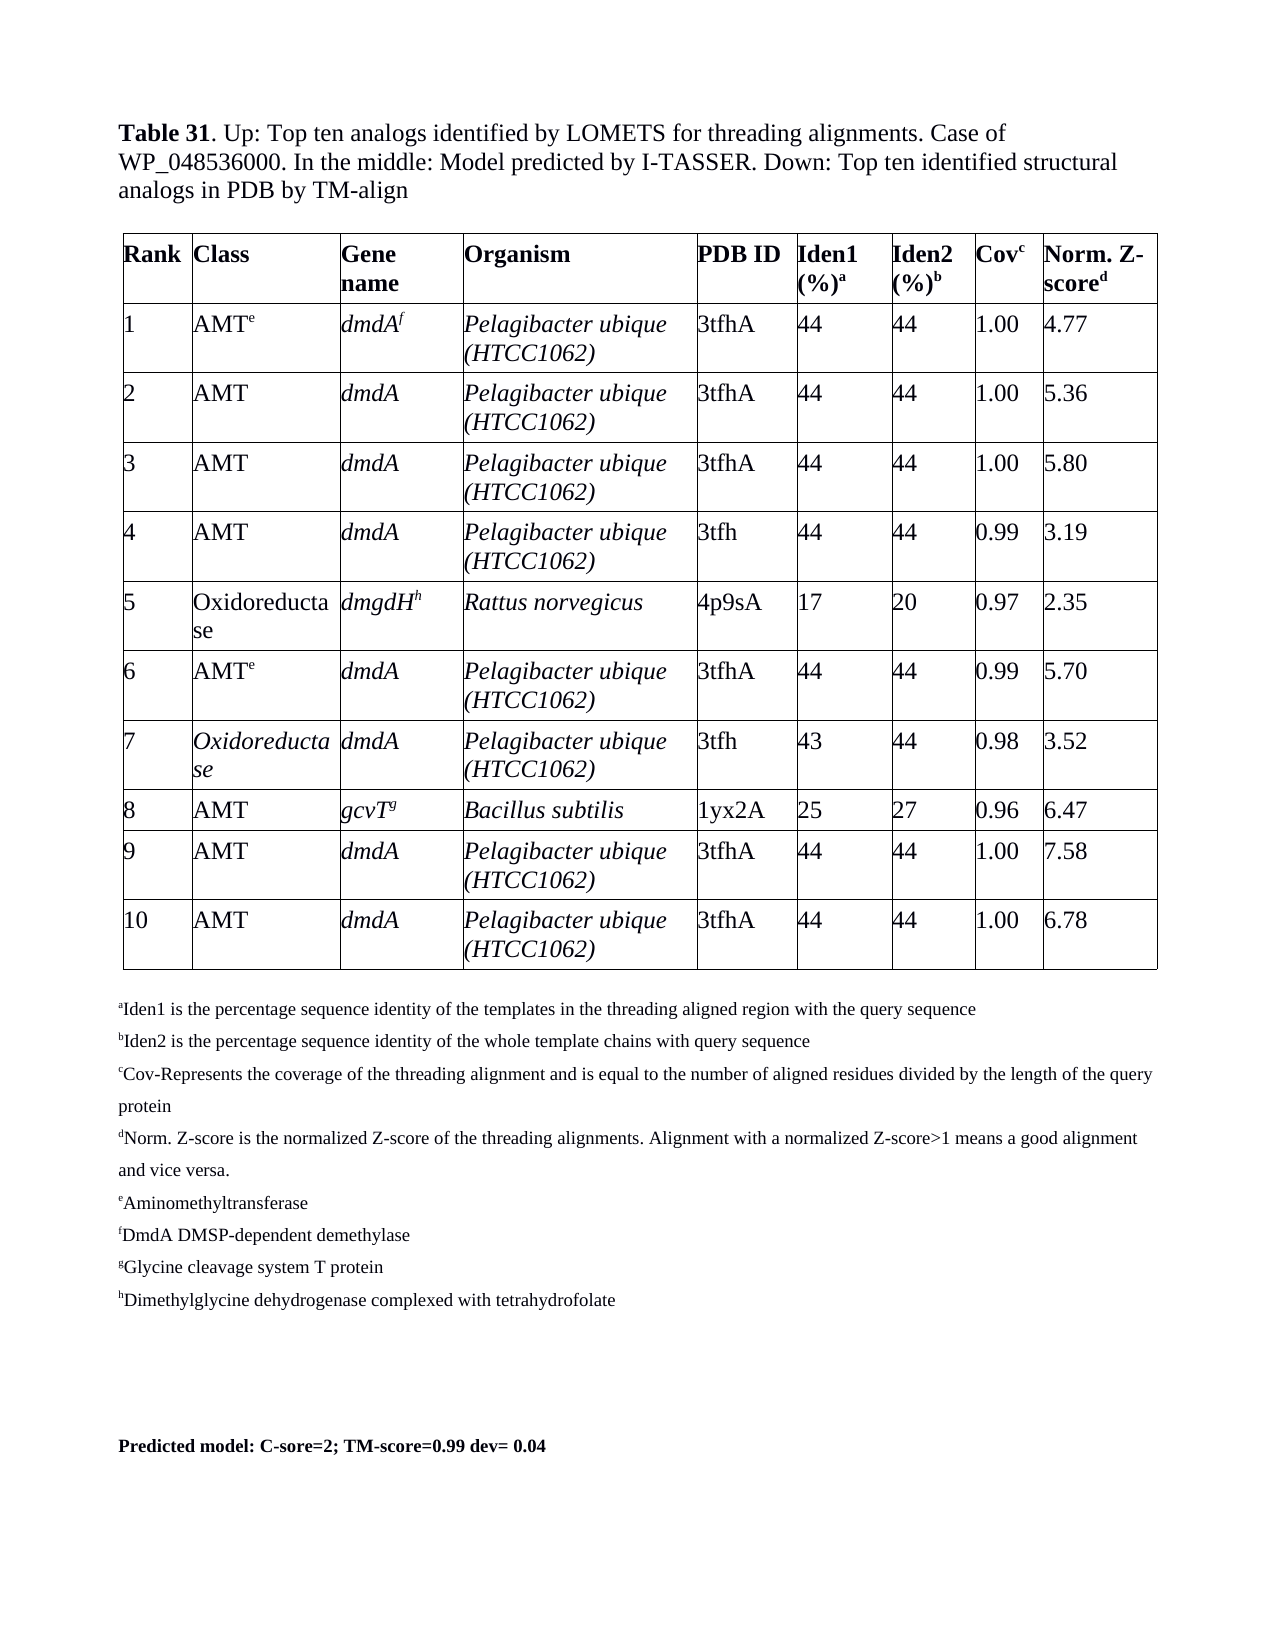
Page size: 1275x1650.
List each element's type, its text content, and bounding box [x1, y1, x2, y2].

table_cell 0.96 [976, 790, 1043, 830]
table_cell 2 [124, 373, 192, 442]
table_cell Pelagibacter ubique (HTCC1062) [464, 900, 697, 969]
table_cell 4p9sA [698, 582, 797, 650]
table_cell 5.70 [1044, 651, 1157, 719]
table_cell dmdA [341, 900, 463, 969]
table_cell Pelagibacter ubique (HTCC1062) [464, 373, 697, 442]
table_cell 6.47 [1044, 790, 1157, 830]
table_cell 44 [798, 651, 892, 719]
text hDimethylglycine dehydrogenase complexed with tetrahydrofolate [118, 1288, 1157, 1310]
table_cell 1.00 [976, 373, 1043, 442]
table_cell 3tfhA [698, 900, 797, 969]
table_cell 44 [893, 651, 975, 719]
table_cell 3tfh [698, 512, 797, 581]
table_cell 1.00 [976, 900, 1043, 969]
table_header Norm. Z-scored [1044, 234, 1157, 303]
table_cell AMT [193, 900, 340, 969]
table_cell Oxidoreductase [193, 582, 340, 650]
text eAminomethyltransferase [118, 1192, 1157, 1213]
table_cell 2.35 [1044, 582, 1157, 650]
table_cell Bacillus subtilis [464, 790, 697, 830]
table_cell AMT [193, 443, 340, 511]
table_cell 20 [893, 582, 975, 650]
table_cell 25 [798, 790, 892, 830]
table_cell 7 [124, 721, 192, 789]
table_cell 27 [893, 790, 975, 830]
table_cell Rattus norvegicus [464, 582, 697, 650]
table_header Covc [976, 234, 1043, 303]
table_cell 3tfhA [698, 443, 797, 511]
table_cell 44 [893, 831, 975, 899]
table_cell 3tfh [698, 721, 797, 789]
table_cell dmdA [341, 443, 463, 511]
table_cell 44 [893, 304, 975, 372]
table_header PDB ID [698, 234, 797, 303]
table_cell 5.36 [1044, 373, 1157, 442]
table_cell dmdA [341, 831, 463, 899]
table_cell 3 [124, 443, 192, 511]
table_cell Pelagibacter ubique (HTCC1062) [464, 831, 697, 899]
table_cell 5.80 [1044, 443, 1157, 511]
table_cell dmdA [341, 651, 463, 719]
table_cell 0.97 [976, 582, 1043, 650]
table_cell Pelagibacter ubique (HTCC1062) [464, 304, 697, 372]
table_cell 44 [893, 900, 975, 969]
table_cell 4 [124, 512, 192, 581]
text gGlycine cleavage system T protein [118, 1256, 1157, 1278]
table_cell 44 [893, 443, 975, 511]
table_cell dmdA [341, 721, 463, 789]
text cCov-Represents the coverage of the threading alignment and is equal to the number of aligned residues divided by the length of the query protein [118, 1062, 1157, 1116]
table_cell 1.00 [976, 831, 1043, 899]
table_cell Pelagibacter ubique (HTCC1062) [464, 651, 697, 719]
table_cell 8 [124, 790, 192, 830]
table_cell Pelagibacter ubique (HTCC1062) [464, 443, 697, 511]
table_cell 7.58 [1044, 831, 1157, 899]
table_header Organism [464, 234, 697, 303]
table_cell AMTe [193, 304, 340, 372]
table_cell 44 [893, 721, 975, 789]
table_cell dmdA [341, 373, 463, 442]
table_cell AMT [193, 373, 340, 442]
table_cell 4.77 [1044, 304, 1157, 372]
table_cell 44 [798, 900, 892, 969]
table_cell Pelagibacter ubique (HTCC1062) [464, 512, 697, 581]
table_cell 0.99 [976, 512, 1043, 581]
table_cell 0.98 [976, 721, 1043, 789]
table_cell 44 [893, 512, 975, 581]
table_cell 0.99 [976, 651, 1043, 719]
table_cell 44 [893, 373, 975, 442]
table_cell AMT [193, 831, 340, 899]
table_cell 3.52 [1044, 721, 1157, 789]
table_cell 9 [124, 831, 192, 899]
table_cell 1 [124, 304, 192, 372]
table_cell 3tfhA [698, 304, 797, 372]
table_cell 1yx2A [698, 790, 797, 830]
table_header Gene name [341, 234, 463, 303]
table_cell 1.00 [976, 304, 1043, 372]
table_header Iden1 (%)a [798, 234, 892, 303]
table_cell 44 [798, 373, 892, 442]
table_cell dmdA [341, 512, 463, 581]
table_cell Pelagibacter ubique (HTCC1062) [464, 721, 697, 789]
table_cell 3tfhA [698, 651, 797, 719]
table_cell 6 [124, 651, 192, 719]
table_cell AMT [193, 790, 340, 830]
table_cell dmgdHh [341, 582, 463, 650]
table_cell dmdAf [341, 304, 463, 372]
table_cell 44 [798, 443, 892, 511]
text fDmdA DMSP-dependent demethylase [118, 1224, 1157, 1246]
table_cell 5 [124, 582, 192, 650]
table_cell 44 [798, 831, 892, 899]
table_cell Oxidoreductase [193, 721, 340, 789]
table_cell 3.19 [1044, 512, 1157, 581]
table_cell gcvTg [341, 790, 463, 830]
table_cell 44 [798, 512, 892, 581]
table_cell 6.78 [1044, 900, 1157, 969]
text dNorm. Z-score is the normalized Z-score of the threading alignments. Alignment with a normalized Z-score>1 means a good alignment and vice versa. [118, 1127, 1157, 1181]
table_cell 3tfhA [698, 831, 797, 899]
text aIden1 is the percentage sequence identity of the templates in the threading aligned region with the query sequence [118, 998, 1157, 1019]
table_cell 44 [798, 304, 892, 372]
text Predicted model: C-sore=2; TM-score=0.99 dev= 0.04 [118, 1435, 1157, 1457]
table_cell 43 [798, 721, 892, 789]
table_header Iden2 (%)b [893, 234, 975, 303]
table_cell 17 [798, 582, 892, 650]
table_cell 10 [124, 900, 192, 969]
table_cell AMT [193, 512, 340, 581]
table_cell 1.00 [976, 443, 1043, 511]
table_cell 3tfhA [698, 373, 797, 442]
table_header Rank [124, 234, 192, 303]
text Table 31. Up: Top ten analogs identified by LOMETS for threading alignments. Case of WP_048536000. In the middle: Model predicted by I-TASSER. Down: Top ten identified structural analogs in PDB by TM-align [118, 118, 1157, 204]
text bIden2 is the percentage sequence identity of the whole template chains with query sequence [118, 1030, 1157, 1052]
table_header Class [193, 234, 340, 303]
table_cell AMTe [193, 651, 340, 719]
